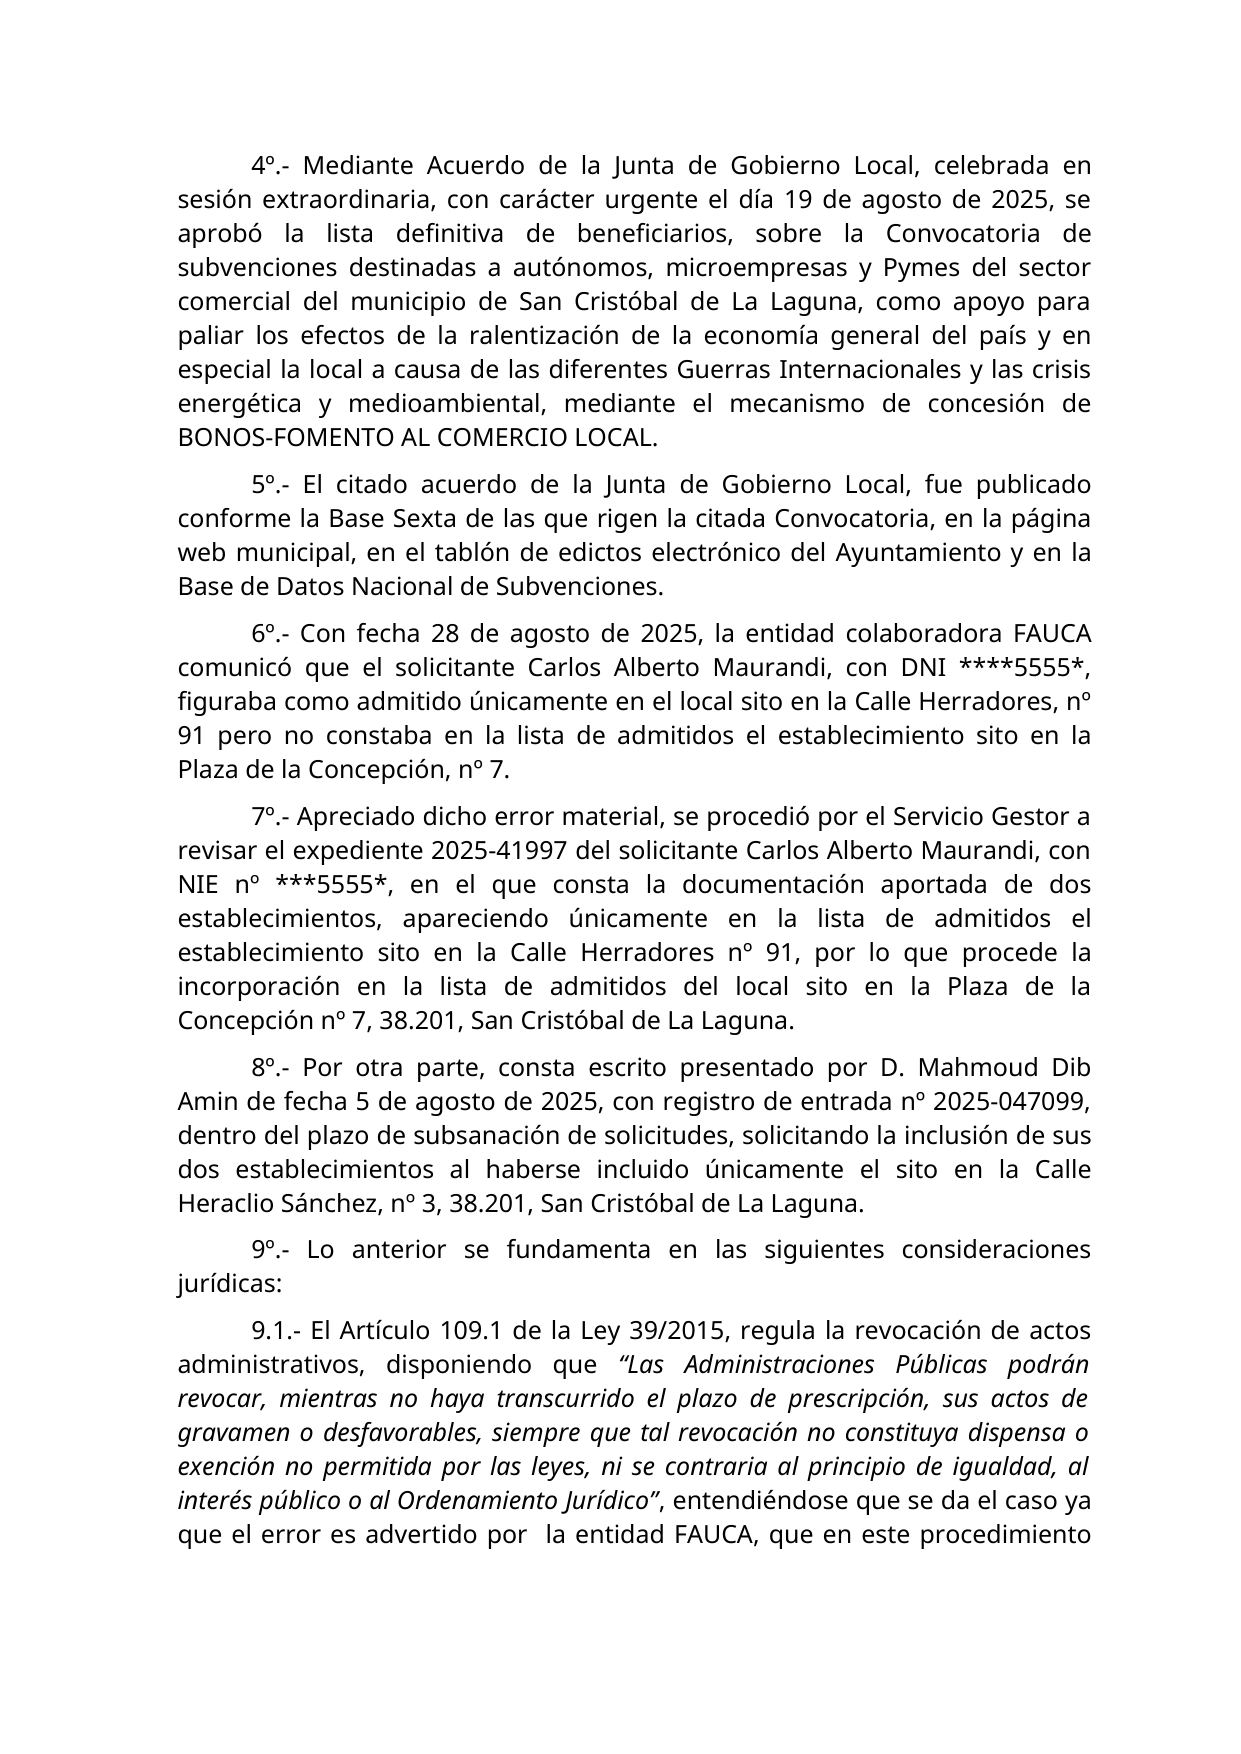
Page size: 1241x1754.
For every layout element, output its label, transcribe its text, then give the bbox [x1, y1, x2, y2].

text 7º.- Apreciado dicho error material, se procedió por el Servicio Gestor a revisar el expediente 2025-41997 del solicitante Carlos Alberto Maurandi, con NIE nº ***5555*, en el que consta la documentación aportada de dos establecimientos, apareciendo únicamente en la lista de admitidos el establecimiento sito en la Calle Herradores nº 91, por lo que procede la incorporación en la lista de admitidos del local sito en la Plaza de la Concepción nº 7, 38.201, San Cristóbal de La Laguna. [177, 798, 1093, 1037]
text 6º.- Con fecha 28 de agosto de 2025, la entidad colaboradora FAUCA comunicó que el solicitante Carlos Alberto Maurandi, con DNI ****5555*, figuraba como admitido únicamente en el local sito en la Calle Herradores, nº 91 pero no constaba en la lista de admitidos el establecimiento sito en la Plaza de la Concepción, nº 7. [177, 615, 1093, 786]
text 8º.- Por otra parte, consta escrito presentado por D. Mahmoud Dib Amin de fecha 5 de agosto de 2025, con registro de entrada nº 2025-047099, dentro del plazo de subsanación de solicitudes, solicitando la inclusión de sus dos establecimientos al haberse incluido únicamente el sito en la Calle Heraclio Sánchez, nº 3, 38.201, San Cristóbal de La Laguna. [177, 1049, 1093, 1219]
text 9.1.- El Artículo 109.1 de la Ley 39/2015, regula la revocación de actos administrativos, disponiendo que “Las Administraciones Públicas podrán revocar, mientras no haya transcurrido el plazo de prescripción, sus actos de gravamen o desfavorables, siempre que tal revocación no constituya dispensa o exención no permitida por las leyes, ni se contraria al principio de igualdad, al interés público o al Ordenamiento Jurídico”, entendiéndose que se da el caso ya que el error es advertido por la entidad FAUCA, que en este procedimiento [177, 1313, 1093, 1551]
text 5º.- El citado acuerdo de la Junta de Gobierno Local, fue publicado conforme la Base Sexta de las que rigen la citada Convocatoria, en la página web municipal, en el tablón de edictos electrónico del Ayuntamiento y en la Base de Datos Nacional de Subvenciones. [177, 467, 1093, 603]
text 4º.- Mediante Acuerdo de la Junta de Gobierno Local, celebrada en sesión extraordinaria, con carácter urgente el día 19 de agosto de 2025, se aprobó la lista definitiva de beneficiarios, sobre la Convocatoria de subvenciones destinadas a autónomos, microempresas y Pymes del sector comercial del municipio de San Cristóbal de La Laguna, como apoyo para paliar los efectos de la ralentización de la economía general del país y en especial la local a causa de las diferentes Guerras Internacionales y las crisis energética y medioambiental, mediante el mecanismo de concesión de BONOS-FOMENTO AL COMERCIO LOCAL. [177, 148, 1093, 454]
text 9º.- Lo anterior se fundamenta en las siguientes consideraciones jurídicas: [177, 1232, 1093, 1300]
